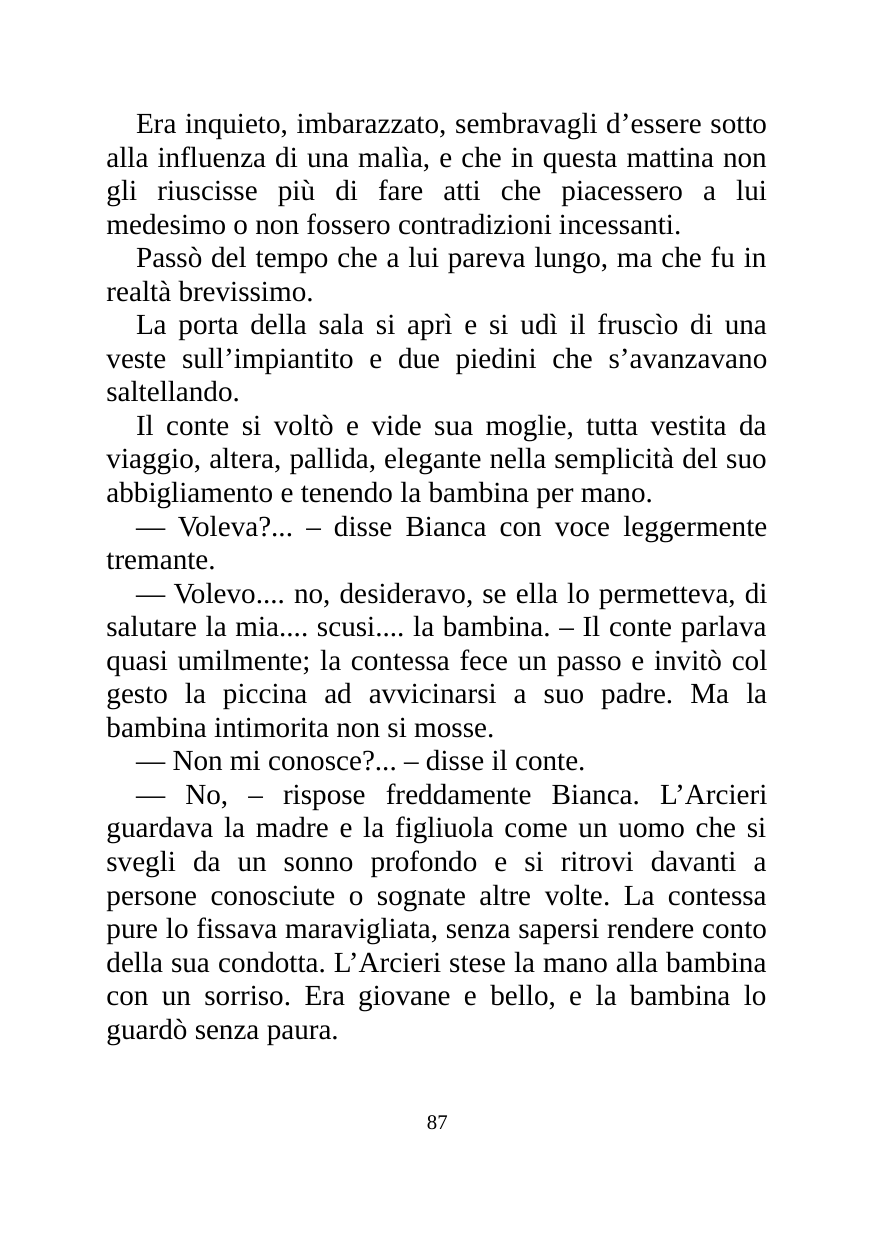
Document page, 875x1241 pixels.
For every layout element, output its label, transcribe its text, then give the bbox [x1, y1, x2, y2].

text Era inquieto, imbarazzato, sembravagli d’essere sotto alla influenza di una malìa, e che in questa mattina non gli riuscisse più di fare atti che piacessero a lui medesimo o non fossero contradizioni incessanti. [106, 106, 768, 240]
text La porta della sala si aprì e si udì il fruscìo di una veste sull’impiantito e due piedini che s’avanzavano saltellando. [106, 307, 768, 408]
text Il conte si voltò e vide sua moglie, tutta vestita da viaggio, altera, pallida, elegante nella semplicità del suo abbigliamento e tenendo la bambina per mano. [106, 408, 768, 509]
text — Voleva?... – disse Bianca con voce leggermente tremante. [106, 509, 768, 576]
text Passò del tempo che a lui pareva lungo, ma che fu in realtà brevissimo. [106, 240, 768, 307]
text — Volevo.... no, desideravo, se ella lo permetteva, di salutare la mia.... scusi.... la bambina. – Il conte parlava quasi umilmente; la contessa fece un passo e invitò col gesto la piccina ad avvicinarsi a suo padre. Ma la bambina intimorita non si mosse. [106, 576, 768, 743]
text — No, – rispose freddamente Bianca. L’Arcieri guardava la madre e la figliuola come un uomo che si svegli da un sonno profondo e si ritrovi davanti a persone conosciute o sognate altre volte. La contessa pure lo fissava maravigliata, senza sapersi rendere conto della sua condotta. L’Arcieri stese la mano alla bambina con un sorriso. Era giovane e bello, e la bambina lo guardò senza paura. [106, 777, 768, 1045]
text — Non mi conosce?... – disse il conte. [106, 743, 768, 777]
